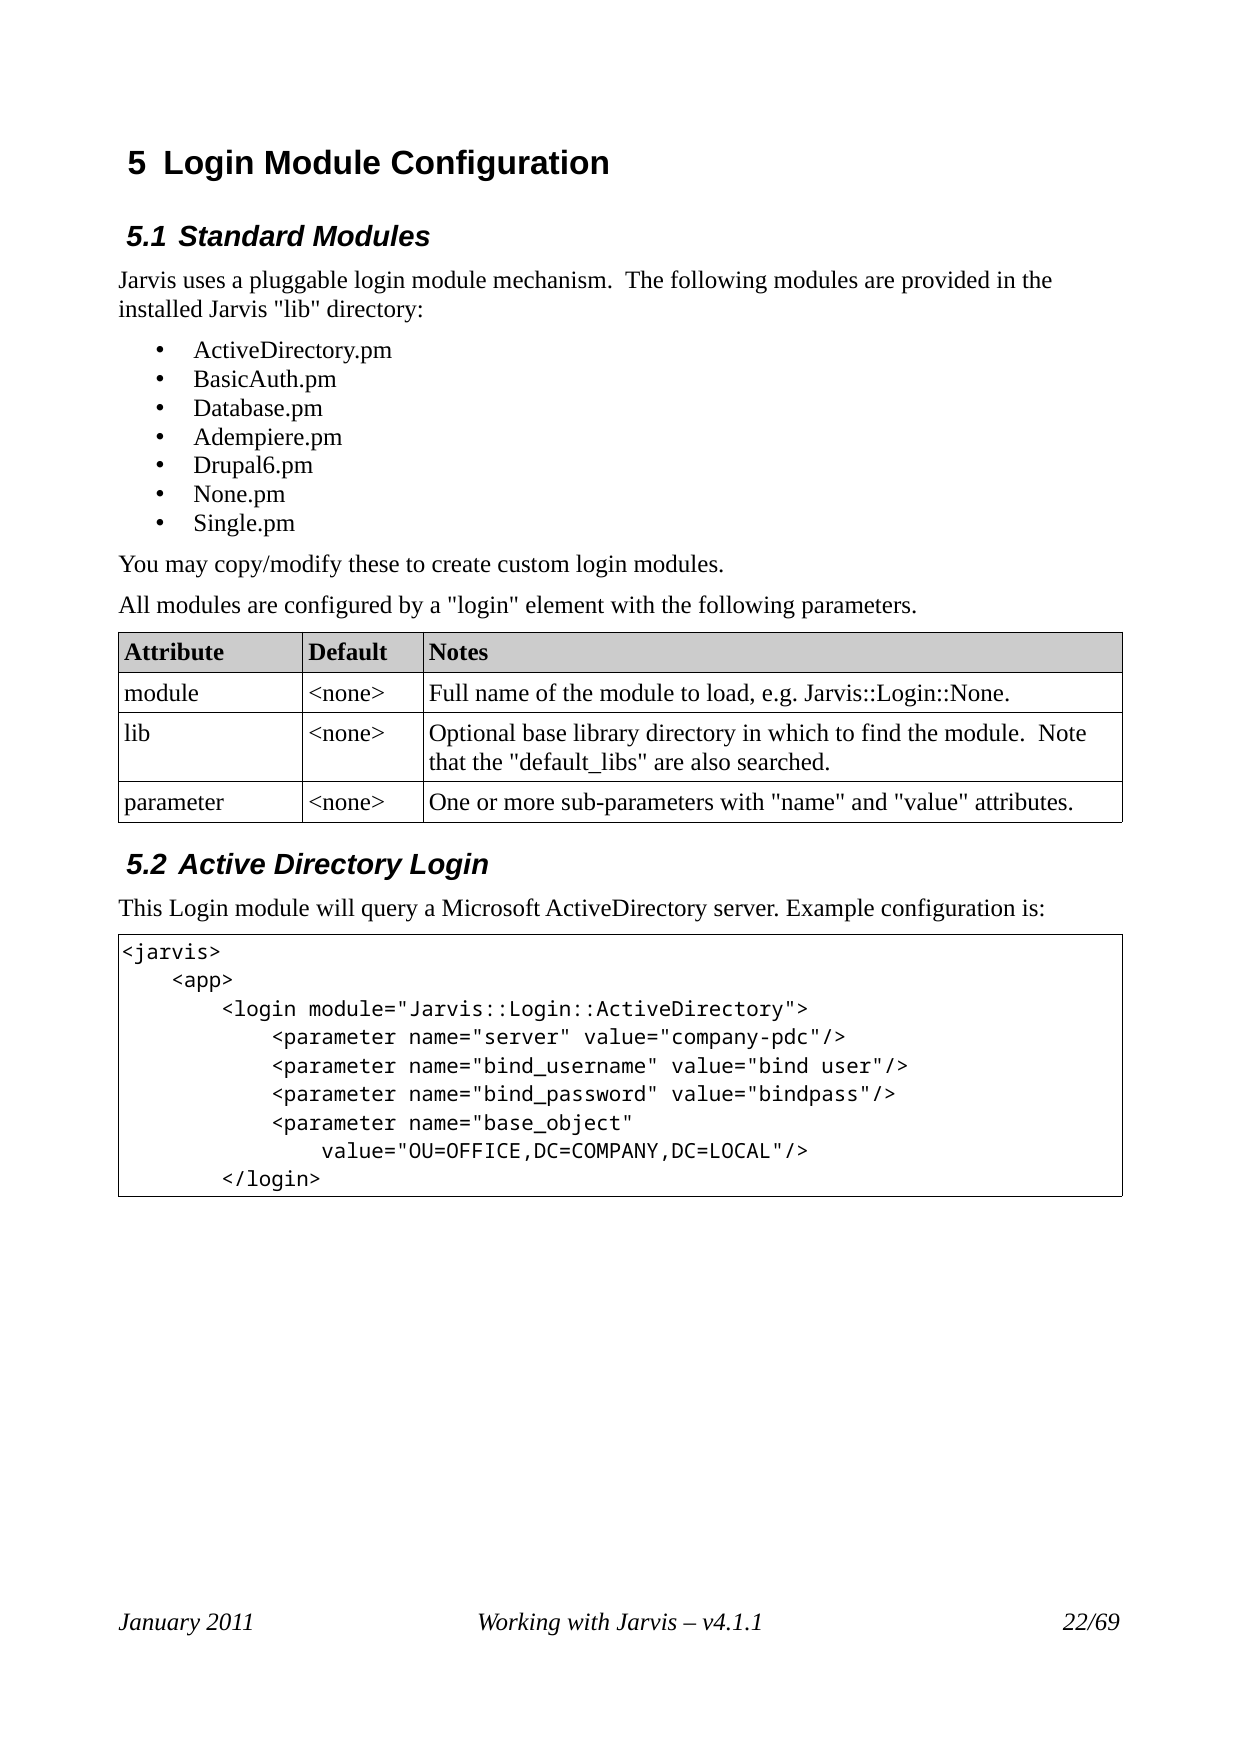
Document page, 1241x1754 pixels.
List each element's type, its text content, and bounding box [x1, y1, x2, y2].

text <parameter name="base_object" [119, 1104, 1122, 1133]
table_cell <none> [303, 713, 423, 781]
table_cell lib [119, 713, 302, 781]
text <parameter name="server" value="company-pdc"/> [119, 1019, 1122, 1048]
text <parameter name="bind_username" value="bind user"/> [119, 1048, 1122, 1076]
list BasicAuth.pm [156, 364, 1122, 393]
subtitle Standard Modules [118, 219, 1122, 253]
table_cell parameter [119, 782, 302, 822]
subtitle Active Directory Login [118, 847, 1122, 880]
text Jarvis uses a pluggable login module mechanism. The following modules are provided in the installed Jarvis "lib" directory: [118, 265, 1122, 323]
list None.pm [156, 479, 1122, 508]
table_header Default [303, 633, 423, 672]
table_cell Full name of the module to load, e.g. Jarvis::Login::None. [424, 673, 1122, 712]
table_cell module [119, 673, 302, 712]
text You may copy/modify these to create custom login modules. [118, 549, 1122, 578]
list Adempiere.pm [156, 422, 1122, 450]
table_header Notes [424, 633, 1122, 672]
text All modules are configured by a "login" element with the following parameters. [118, 590, 1122, 619]
text <jarvis> [119, 935, 1122, 962]
table_cell Optional base library directory in which to find the module. Note that the "default_libs" are also searched. [424, 713, 1122, 781]
list ActiveDirectory.pm [156, 335, 1122, 364]
table_cell <none> [303, 782, 423, 822]
text This Login module will query a Microsoft ActiveDirectory server. Example configuration is: [118, 893, 1122, 921]
text value="OU=OFFICE,DC=COMPANY,DC=LOCAL"/> [119, 1133, 1122, 1161]
table_cell <none> [303, 673, 423, 712]
subtitle Login Module Configuration [118, 143, 1122, 182]
table_header Attribute [119, 633, 302, 672]
list Database.pm [156, 393, 1122, 422]
list Single.pm [156, 508, 1122, 537]
text <parameter name="bind_password" value="bindpass"/> [119, 1076, 1122, 1104]
table_cell One or more sub-parameters with "name" and "value" attributes. [424, 782, 1122, 822]
text </login> [119, 1161, 1122, 1196]
list Drupal6.pm [156, 450, 1122, 479]
text <login module="Jarvis::Login::ActiveDirectory"> [119, 991, 1122, 1019]
text <app> [119, 962, 1122, 991]
